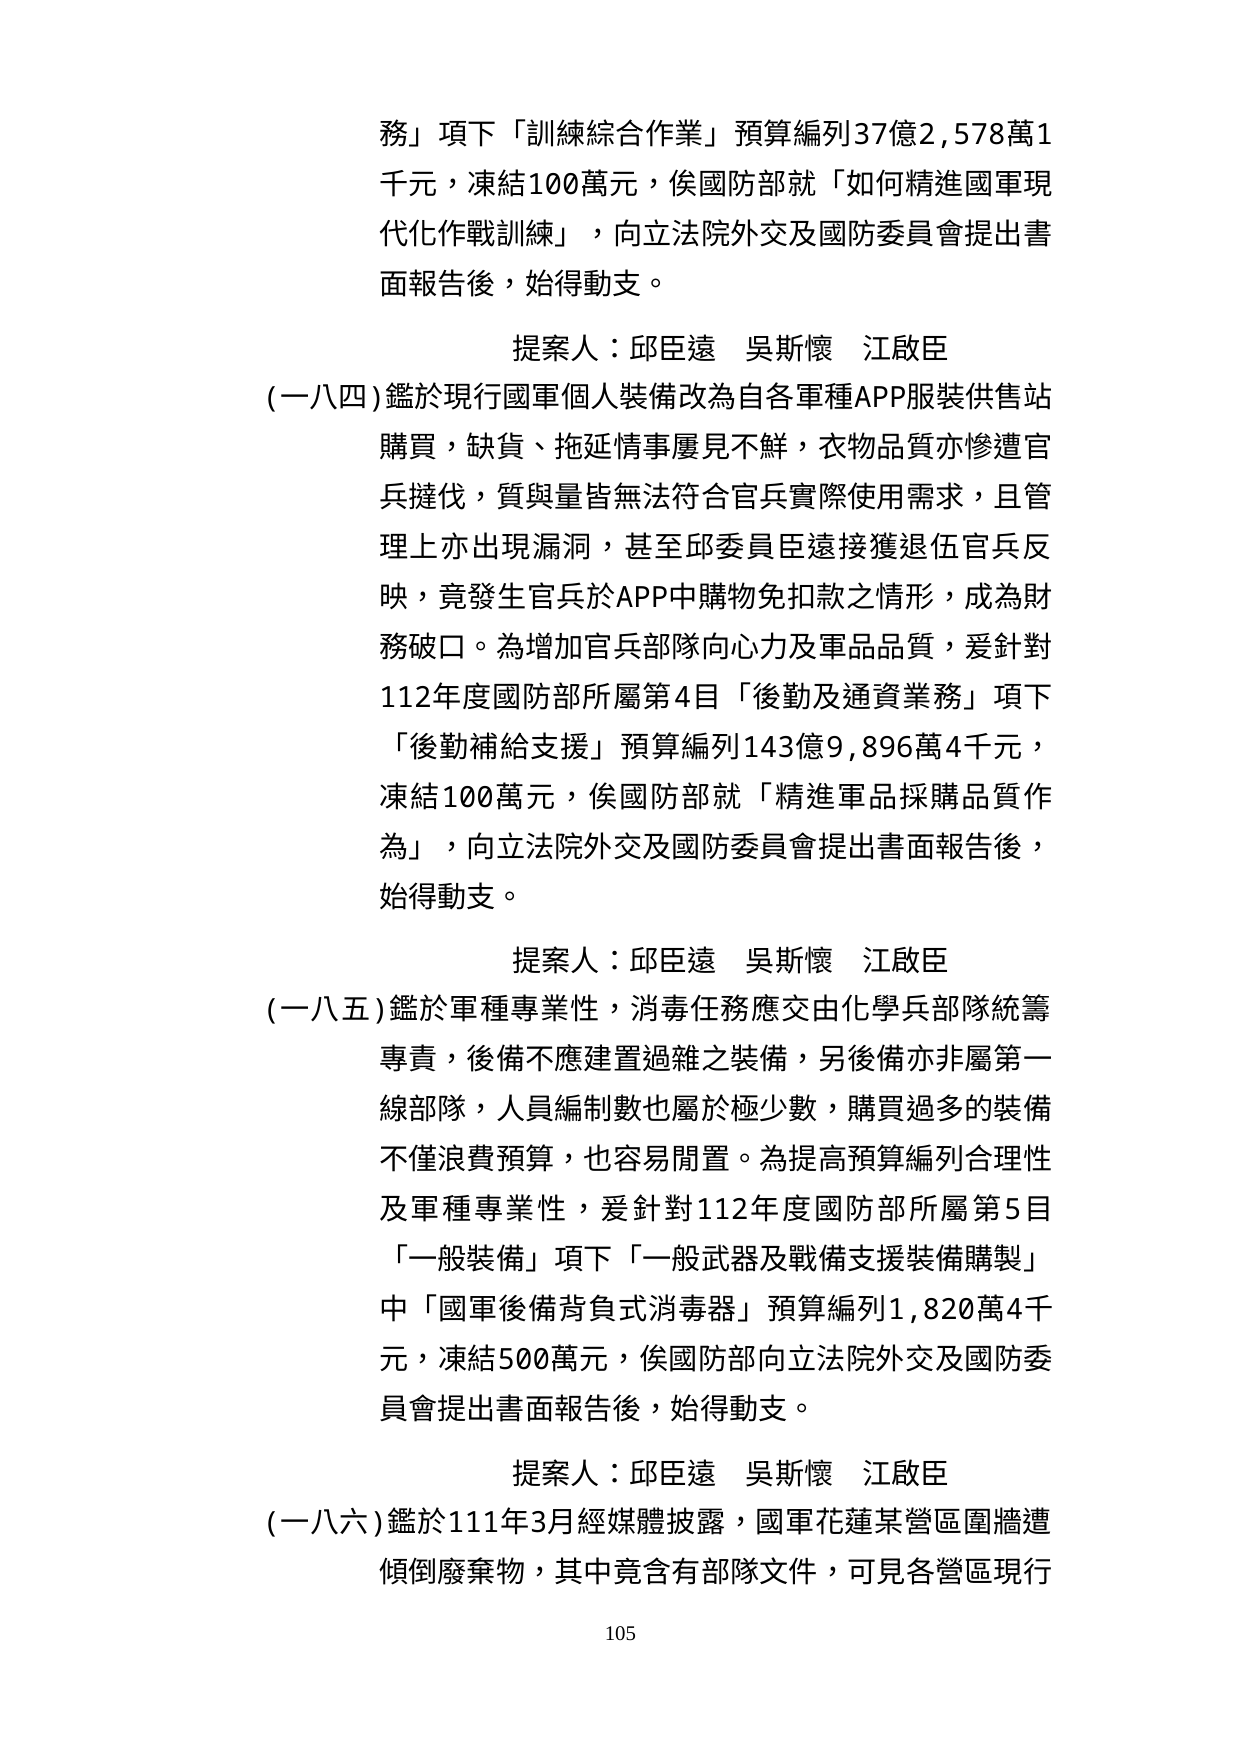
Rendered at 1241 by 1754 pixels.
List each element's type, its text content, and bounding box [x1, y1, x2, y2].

text 提案人：邱臣遠 吳斯懷 江啟臣 [512, 1430, 1053, 1492]
text 務」項下「訓練綜合作業」預算編列37億2,578萬1千元，凍結100萬元，俟國防部就「如何精進國軍現代化作戰訓練」，向立法院外交及國防委員會提出書面報告後，始得動支。 [262, 105, 1053, 305]
text (一八五)鑑於軍種專業性，消毒任務應交由化學兵部隊統籌專責，後備不應建置過雜之裝備，另後備亦非屬第一線部隊，人員編制數也屬於極少數，購買過多的裝備不僅浪費預算，也容易閒置。為提高預算編列合理性及軍種專業性，爰針對112年度國防部所屬第5目「一般裝備」項下「一般武器及戰備支援裝備購製」中「國軍後備背負式消毒器」預算編列1,820萬4千元，凍結500萬元，俟國防部向立法院外交及國防委員會提出書面報告後，始得動支。 [262, 980, 1053, 1430]
text 提案人：邱臣遠 吳斯懷 江啟臣 [512, 917, 1053, 980]
text (一八四)鑑於現行國軍個人裝備改為自各軍種APP服裝供售站購買，缺貨、拖延情事屢見不鮮，衣物品質亦慘遭官兵撻伐，質與量皆無法符合官兵實際使用需求，且管理上亦出現漏洞，甚至邱委員臣遠接獲退伍官兵反映，竟發生官兵於APP中購物免扣款之情形，成為財務破口。為增加官兵部隊向心力及軍品品質，爰針對112年度國防部所屬第4目「後勤及通資業務」項下「後勤補給支援」預算編列143億9,896萬4千元，凍結100萬元，俟國防部就「精進軍品採購品質作為」，向立法院外交及國防委員會提出書面報告後，始得動支。 [262, 367, 1053, 917]
text 提案人：邱臣遠 吳斯懷 江啟臣 [512, 305, 1053, 367]
text (一八六)鑑於111年3月經媒體披露，國軍花蓮某營區圍牆遭傾倒廢棄物，其中竟含有部隊文件，可見各營區現行 [262, 1492, 1053, 1592]
